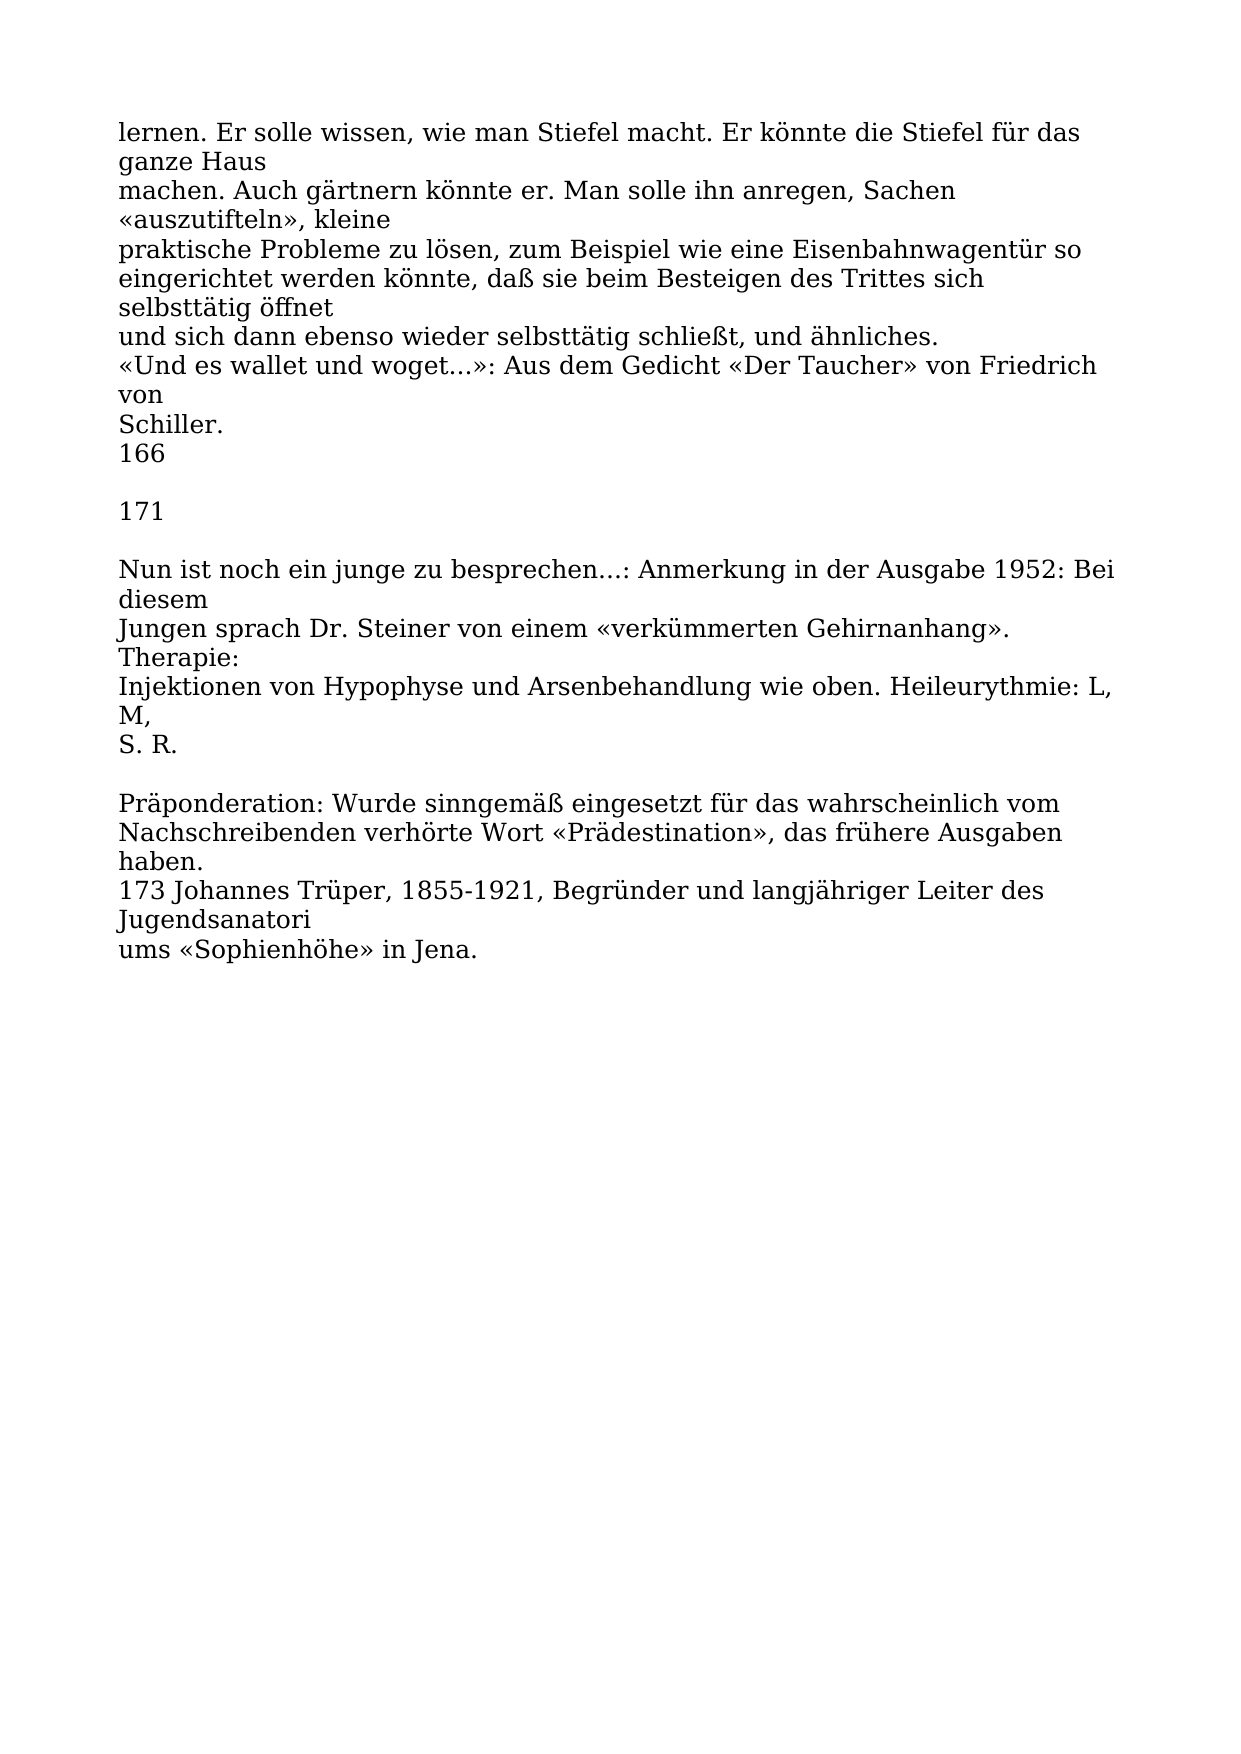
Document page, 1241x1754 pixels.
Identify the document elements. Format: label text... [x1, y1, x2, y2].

text 173 Johannes Trüper, 1855-1921, Begründer und langjähriger Leiter des Jugendsanatori [118, 876, 1122, 935]
text machen. Auch gärtnern könnte er. Man solle ihn anregen, Sachen «auszutifteln», kleine [118, 176, 1122, 235]
text und sich dann ebenso wieder selbsttätig schließt, und ähnliches. [118, 322, 1122, 351]
text Schiller. [118, 410, 1122, 439]
text S. R. [118, 731, 1122, 760]
text ums «Sophienhöhe» in Jena. [118, 935, 1122, 964]
text Nun ist noch ein junge zu besprechen...: Anmerkung in der Ausgabe 1952: Bei diesem [118, 556, 1122, 614]
text Jungen sprach Dr. Steiner von einem «verkümmerten Gehirnanhang». Therapie: [118, 614, 1122, 672]
text praktische Probleme zu lösen, zum Beispiel wie eine Eisenbahnwagentür so [118, 235, 1122, 264]
text eingerichtet werden könnte, daß sie beim Besteigen des Trittes sich selbsttätig öffnet [118, 264, 1122, 322]
text Präponderation: Wurde sinngemäß eingesetzt für das wahrscheinlich vom [118, 789, 1122, 818]
text Injektionen von Hypophyse und Arsenbehandlung wie oben. Heileurythmie: L, M, [118, 672, 1122, 731]
text 171 [118, 497, 1122, 526]
text Nachschreibenden verhörte Wort «Prädestination», das frühere Ausgaben haben. [118, 818, 1122, 876]
text lernen. Er solle wissen, wie man Stiefel macht. Er könnte die Stiefel für das ganze Haus [118, 118, 1122, 176]
text 166 [118, 439, 1122, 468]
text «Und es wallet und woget...»: Aus dem Gedicht «Der Taucher» von Friedrich von [118, 351, 1122, 410]
